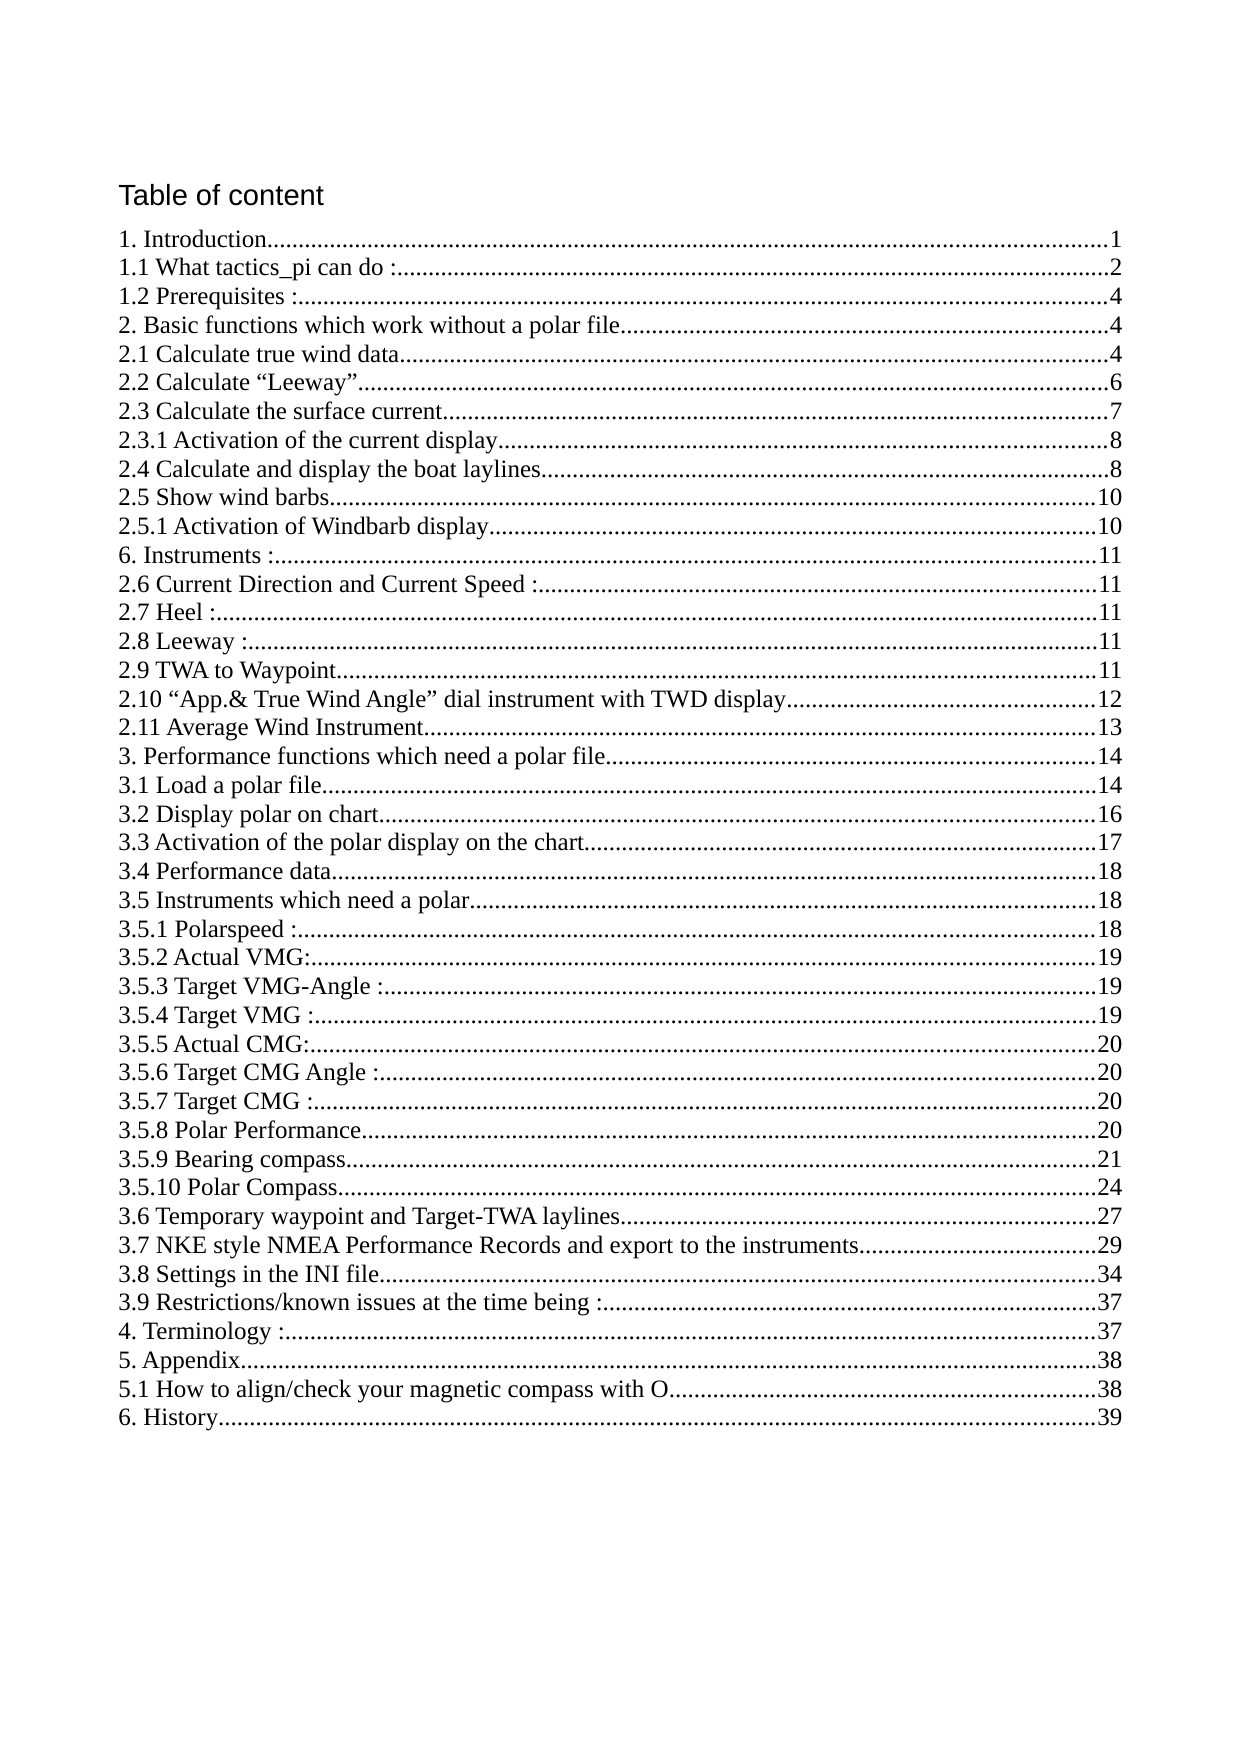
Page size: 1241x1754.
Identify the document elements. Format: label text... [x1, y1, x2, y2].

text 2.3 Calculate the surface current 7 [118, 396, 1122, 425]
text 6. History 39 [118, 1402, 1122, 1431]
text 3.2 Display polar on chart 16 [118, 799, 1122, 827]
text 2.3.1 Activation of the current display 8 [118, 425, 1122, 454]
text 2.11 Average Wind Instrument 13 [118, 712, 1122, 741]
text 3.5.2 Actual VMG: 19 [118, 942, 1122, 971]
text 3.5.8 Polar Performance 20 [118, 1115, 1122, 1144]
text 2.5.1 Activation of Windbarb display 10 [118, 511, 1122, 540]
text 3. Performance functions which need a polar file 14 [118, 741, 1122, 770]
text 3.5.7 Target CMG : 20 [118, 1086, 1122, 1115]
subtitle Table of content [118, 178, 1122, 211]
text 3.5.10 Polar Compass 24 [118, 1172, 1122, 1201]
text 3.6 Temporary waypoint and Target-TWA laylines 27 [118, 1201, 1122, 1230]
text 3.9 Restrictions/known issues at the time being : 37 [118, 1287, 1122, 1316]
text 3.5.5 Actual CMG: 20 [118, 1029, 1122, 1057]
text 1.1 What tactics_pi can do : 2 [118, 252, 1122, 281]
text 3.5.4 Target VMG : 19 [118, 1000, 1122, 1029]
text 2.4 Calculate and display the boat laylines 8 [118, 454, 1122, 482]
text 6. Instruments : 11 [118, 540, 1122, 569]
text 2.9 TWA to Waypoint 11 [118, 655, 1122, 684]
text 2.10 “App.& True Wind Angle” dial instrument with TWD display 12 [118, 684, 1122, 712]
text 3.8 Settings in the INI file 34 [118, 1259, 1122, 1287]
text 1.2 Prerequisites : 4 [118, 281, 1122, 310]
text 2.5 Show wind barbs 10 [118, 482, 1122, 511]
text 3.1 Load a polar file 14 [118, 770, 1122, 799]
text 1. Introduction 1 [118, 224, 1122, 252]
text 3.5.3 Target VMG-Angle : 19 [118, 971, 1122, 1000]
text 3.5.1 Polarspeed : 18 [118, 914, 1122, 942]
text 3.3 Activation of the polar display on the chart 17 [118, 827, 1122, 856]
text 3.4 Performance data 18 [118, 856, 1122, 885]
text 2. Basic functions which work without a polar file 4 [118, 310, 1122, 339]
text 5. Appendix 38 [118, 1345, 1122, 1374]
text 2.2 Calculate “Leeway” 6 [118, 367, 1122, 396]
text 3.5 Instruments which need a polar 18 [118, 885, 1122, 914]
text 4. Terminology : 37 [118, 1316, 1122, 1345]
text 2.8 Leeway : 11 [118, 626, 1122, 655]
text 2.7 Heel : 11 [118, 597, 1122, 626]
text 3.5.9 Bearing compass 21 [118, 1144, 1122, 1172]
text 3.5.6 Target CMG Angle : 20 [118, 1057, 1122, 1086]
text 2.6 Current Direction and Current Speed : 11 [118, 569, 1122, 597]
text 3.7 NKE style NMEA Performance Records and export to the instruments 29 [118, 1230, 1122, 1259]
text 5.1 How to align/check your magnetic compass with O 38 [118, 1374, 1122, 1402]
text 2.1 Calculate true wind data 4 [118, 339, 1122, 367]
